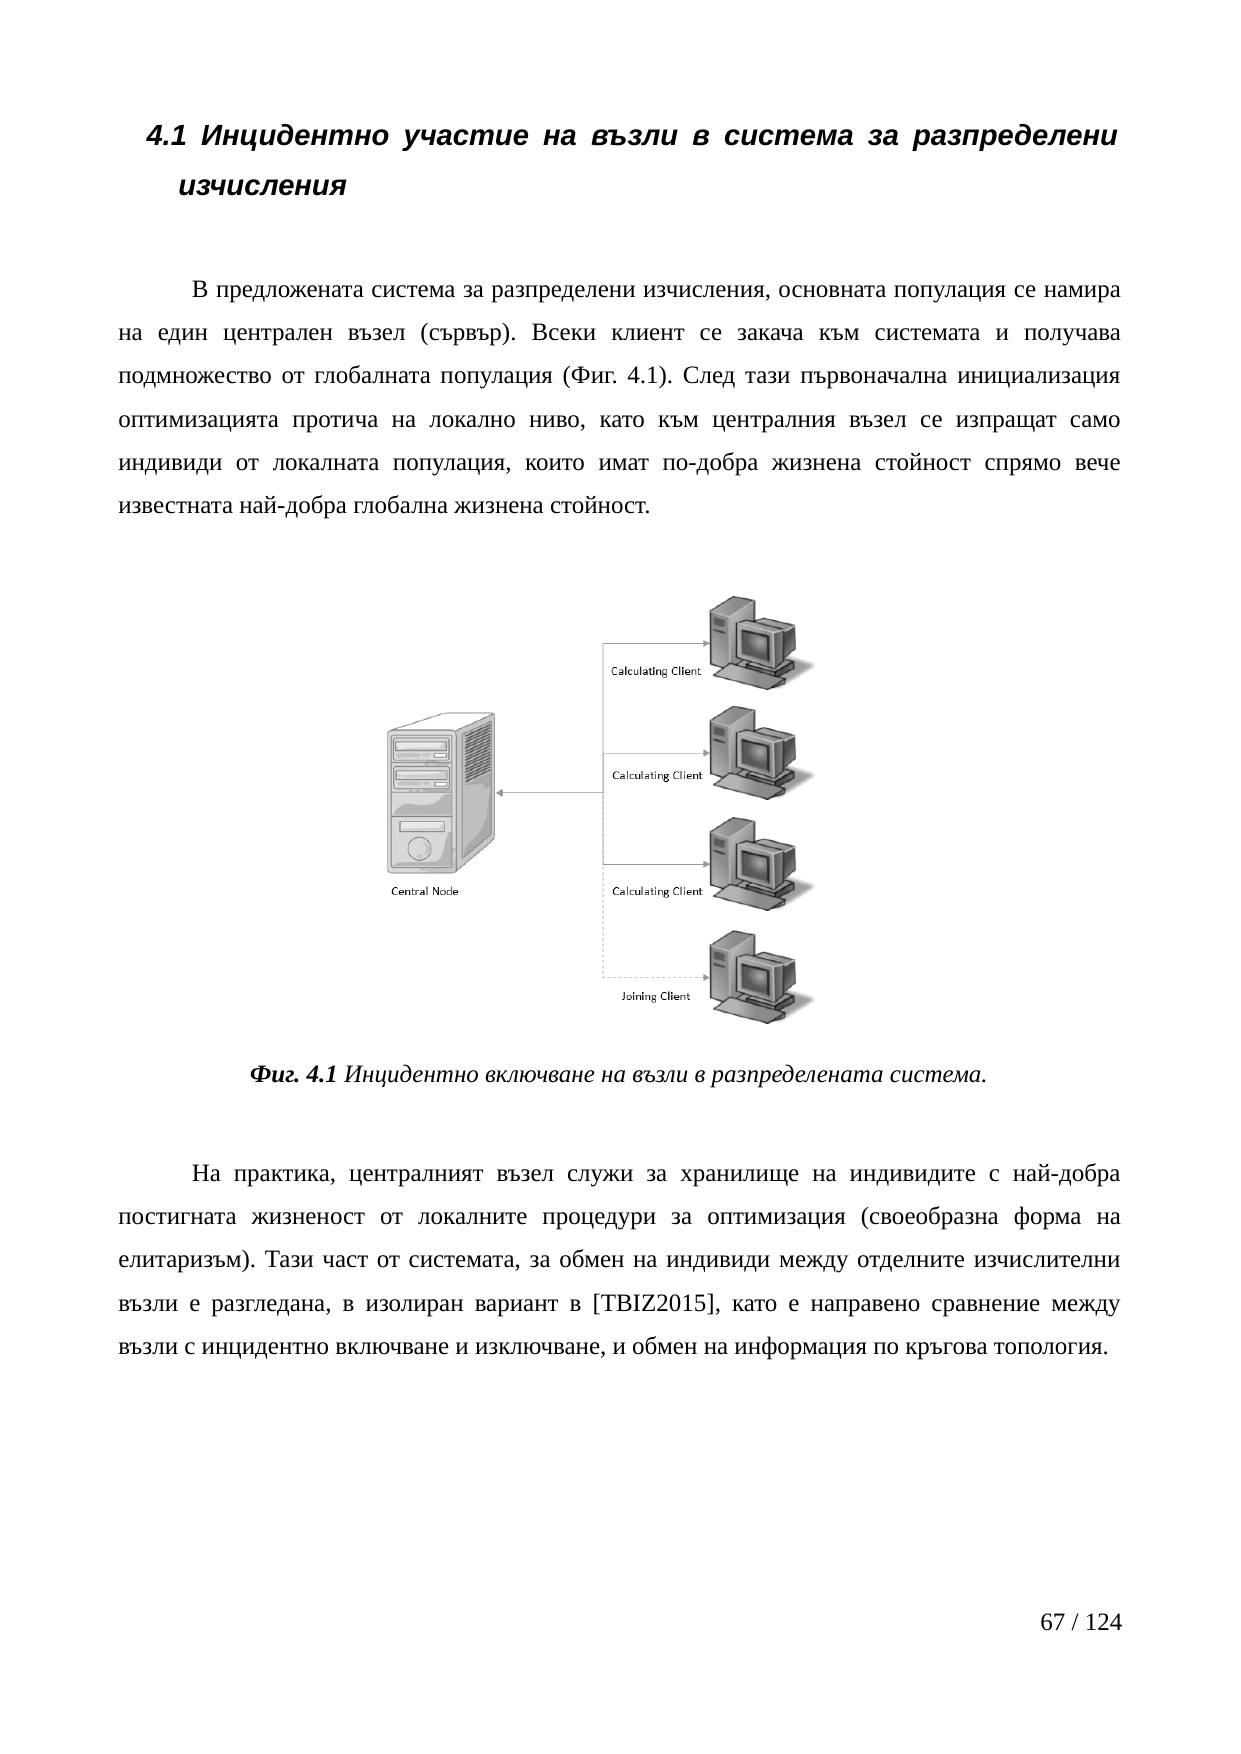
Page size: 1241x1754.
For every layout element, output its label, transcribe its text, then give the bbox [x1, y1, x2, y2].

picture [362, 576, 878, 1046]
text На практика, централният възел служи за хранилище на индивидите с най-добра постигната жизненост от локалните процедури за оптимизация (своеобразна форма на елитаризъм). Тази част от системата, за обмен на индивиди между отделните изчислителни възли е разгледана, в изолиран вариант в [TBIZ2015], като е направено сравнение между възли с инцидентно включване и изключване, и обмен на информация по кръгова топология. [118, 1158, 1122, 1359]
text В предложената система за разпределени изчисления, основната популация се намира на един централен възел (сървър). Всеки клиент се закача към системата и получава подмножество от глобалната популация (Фиг. 4.1). След тази първоначална инициализация оптимизацията протича на локално ниво, като към централния възел се изпращат само индивиди от локалната популация, които имат по-добра жизнена стойност спрямо вече известната най-добра глобална жизнена стойност. [118, 274, 1122, 519]
subtitle 4.1 Инцидентно участие на възли в система за разпределени изчисления [118, 118, 1122, 202]
text Фиг. 4.1 Инцидентно включване на възли в разпределената система. [118, 1046, 1122, 1088]
